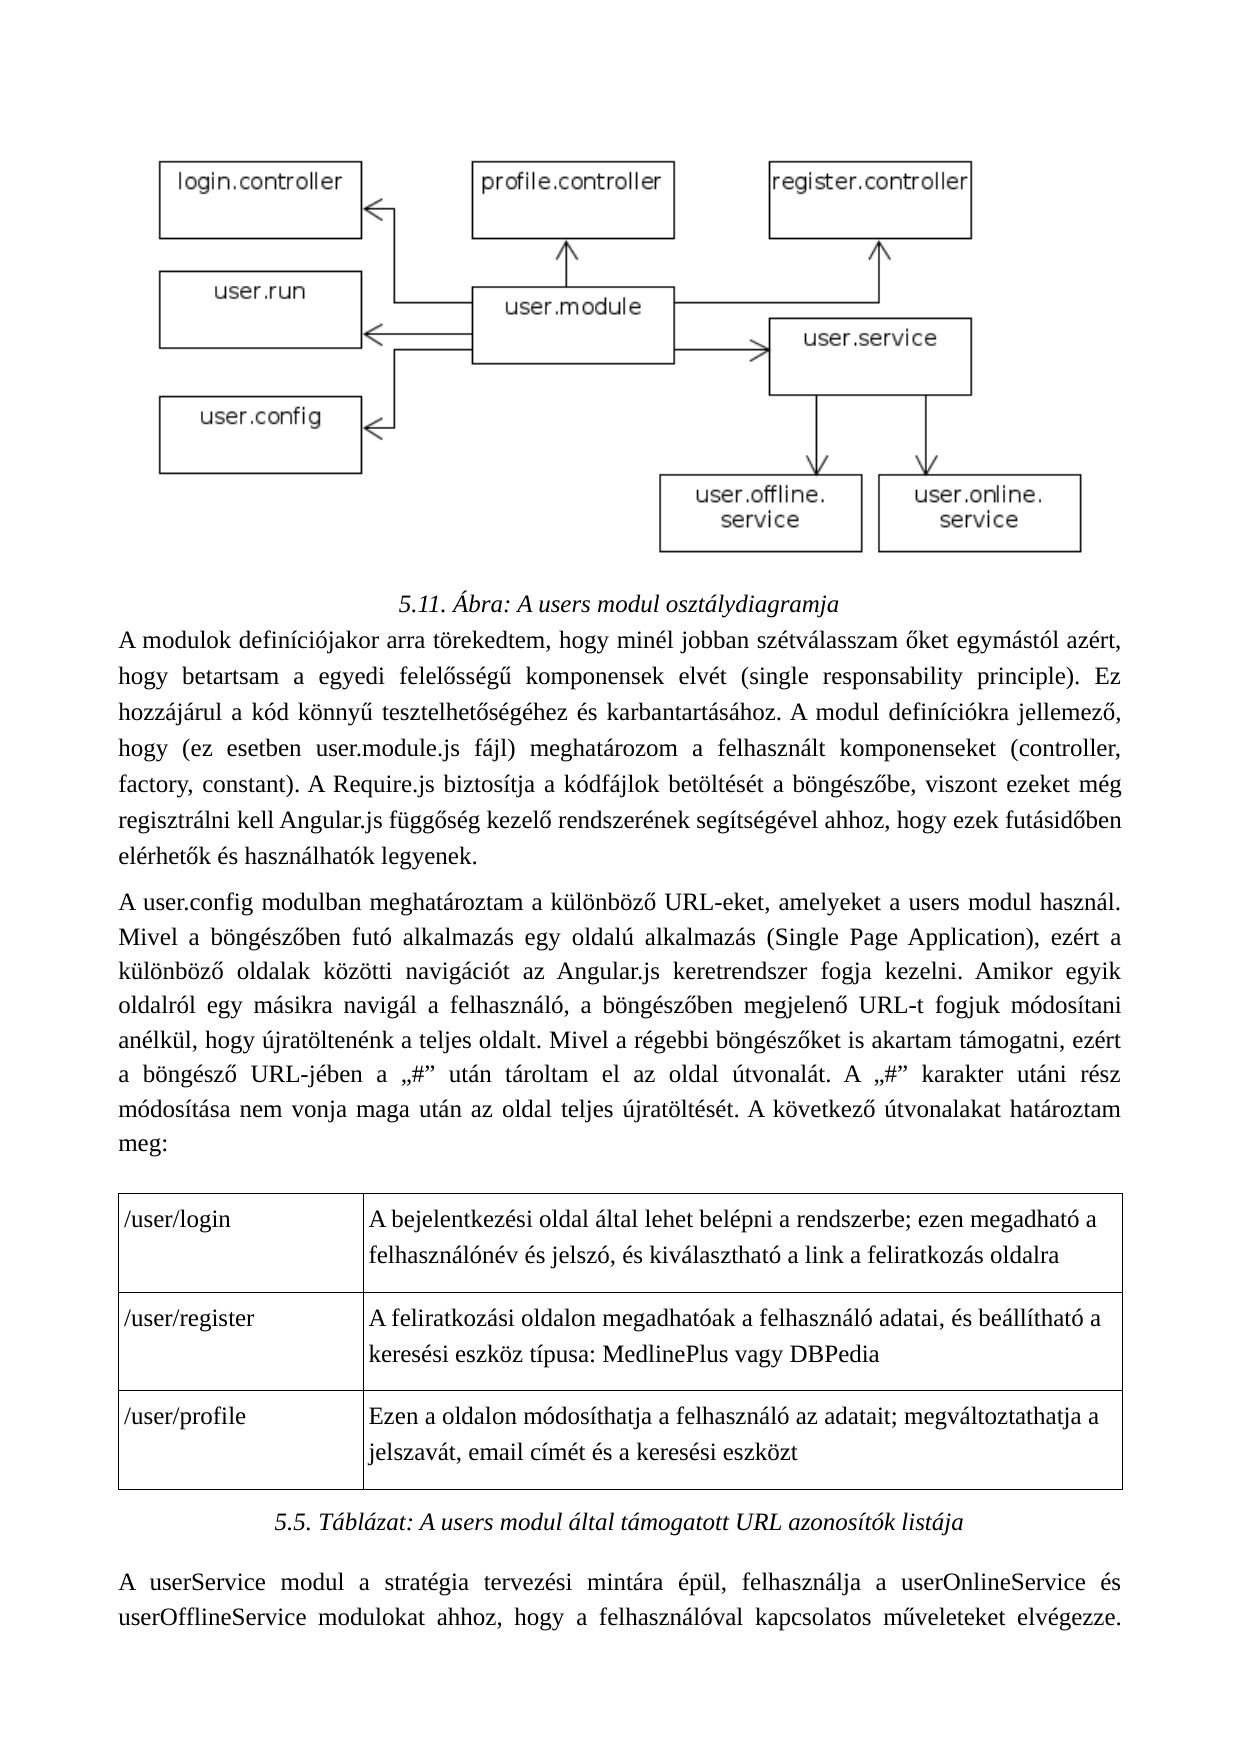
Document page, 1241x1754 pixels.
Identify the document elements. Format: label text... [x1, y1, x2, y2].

text 5.11. Ábra: A users modul osztálydiagramja [128, 584, 1112, 620]
table_cell /user/profile [119, 1391, 363, 1489]
table_cell Ezen a oldalon módosíthatja a felhasználó az adatait; megváltoztathatja a jelszavát, email címét és a keresési eszközt [364, 1391, 1122, 1489]
text 5.5. Táblázat: A users modul által támogatott URL azonosítók listája [118, 1501, 1122, 1537]
title A user.config modulban meghatároztam a különböző URL-eket, amelyeket a users modul használ. Mivel a böngészőben futó alkalmazás egy oldalú alkalmazás (Single Page Application), ezért a különböző oldalak közötti navigációt az Angular.js keretrendszer fogja kezelni. Amikor egyik oldalról egy másikra navigál a felhasználó, a böngészőben megjelenő URL-t fogjuk módosítani anélkül, hogy újratöltenénk a teljes oldalt. Mivel a régebbi böngészőket is akartam támogatni, ezért a böngésző URL-jében a „#” után tároltam el az oldal útvonalát. A „#” karakter utáni rész módosítása nem vonja maga után az oldal teljes újratöltését. A következő útvonalakat határoztam meg: [118, 887, 1122, 1157]
text A modulok definíciójakor arra törekedtem, hogy minél jobban szétválasszam őket egymástól azért, hogy betartsam a egyedi felelősségű komponensek elvét (single responsability principle). Ez hozzájárul a kód könnyű tesztelhetőségéhez és karbantartásához. A modul definíciókra jellemező, hogy (ez esetben user.module.js fájl) meghatározom a felhasznált komponenseket (controller, factory, constant). A Require.js biztosítja a kódfájlok betöltését a böngészőbe, viszont ezeket még regisztrálni kell Angular.js függőség kezelő rendszerének segítségével ahhoz, hogy ezek futásidőben elérhetők és használhatók legyenek. [118, 118, 1122, 872]
title A userService modul a stratégia tervezési mintára épül, felhasználja a userOnlineService és userOfflineService modulokat ahhoz, hogy a felhasználóval kapcsolatos műveleteket elvégezze. [118, 1567, 1122, 1631]
table_cell A feliratkozási oldalon megadhatóak a felhasználó adatai, és beállítható a keresési eszköz típusa: MedlinePlus vagy DBPedia [364, 1293, 1122, 1390]
table_header A bejelentkezési oldal által lehet belépni a rendszerbe; ezen megadható a felhasználónév és jelszó, és kiválasztható a link a feliratkozás oldalra [364, 1194, 1122, 1292]
table_cell /user/register [119, 1293, 363, 1390]
picture [128, 130, 1113, 584]
table_header /user/login [119, 1194, 363, 1292]
